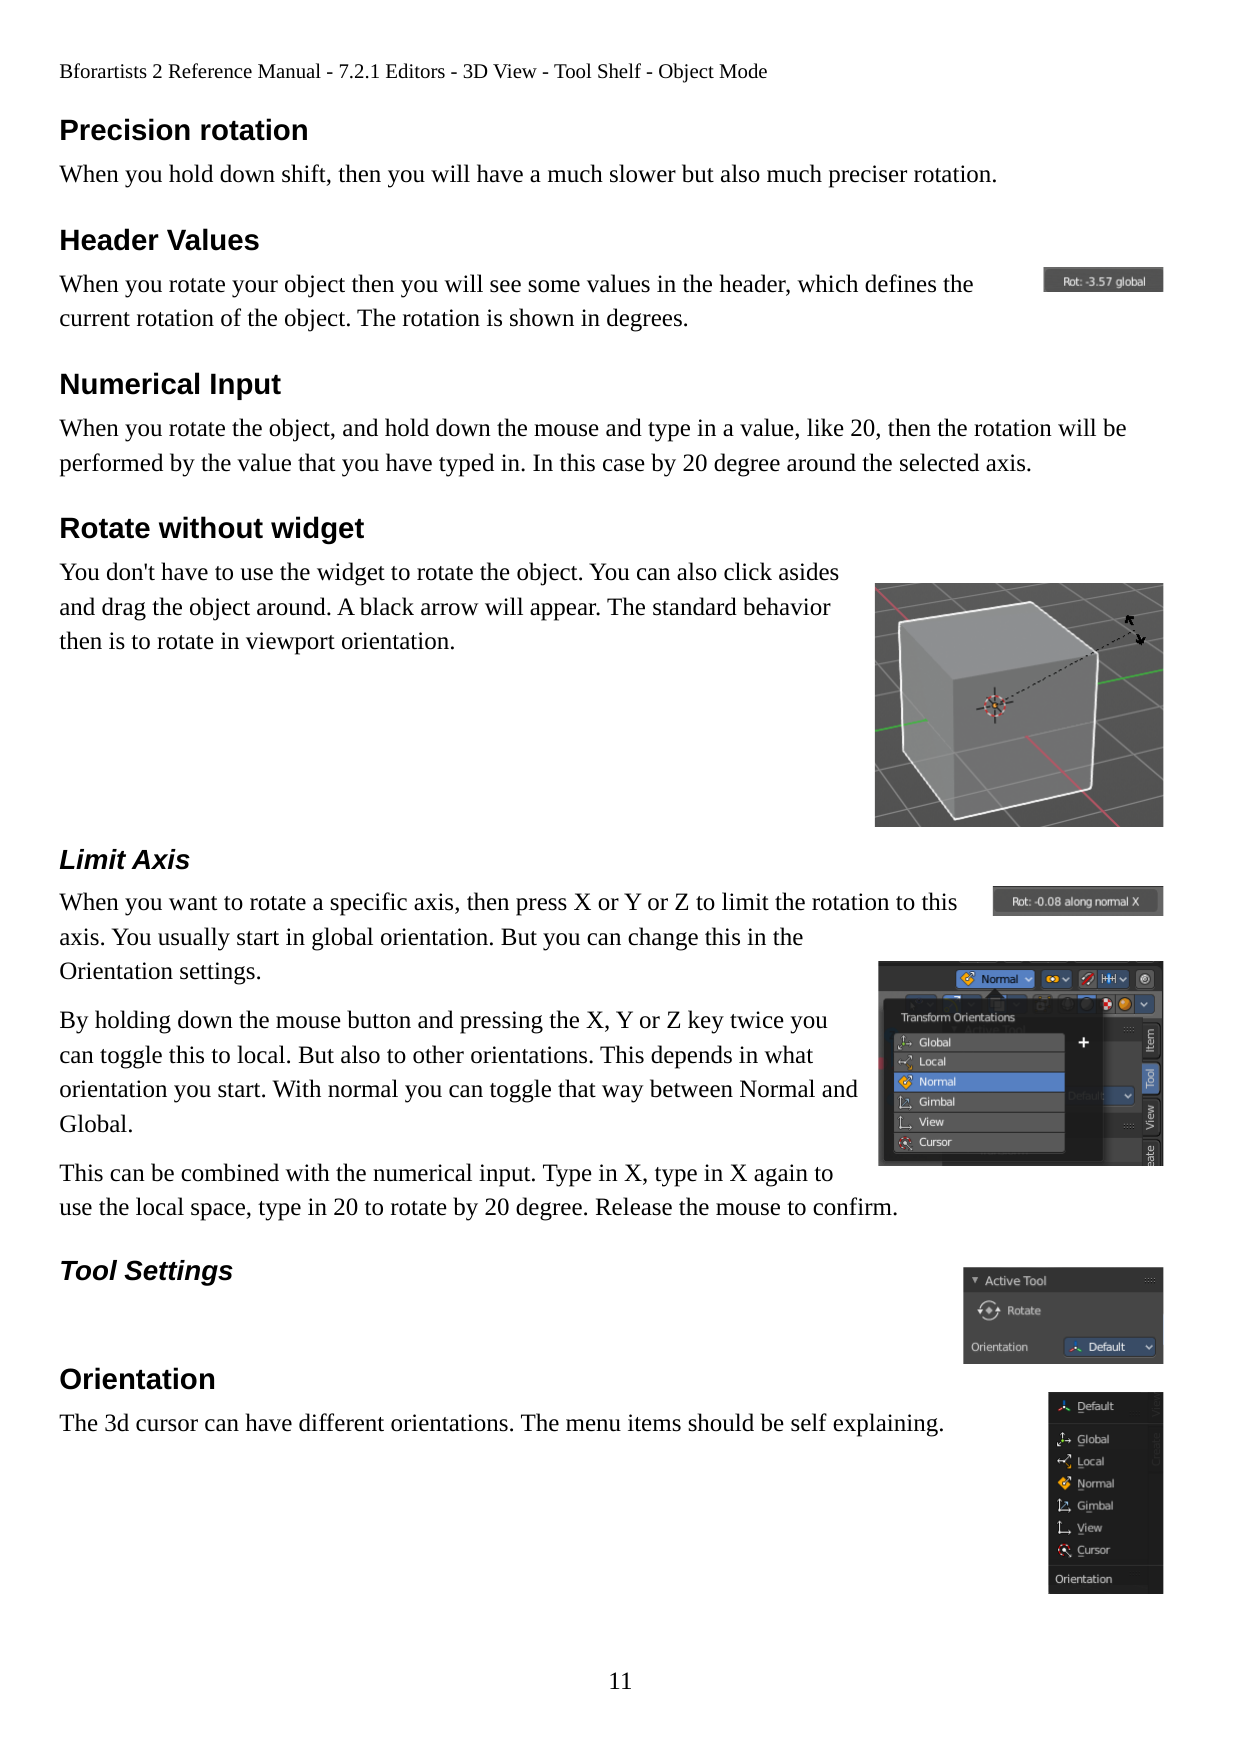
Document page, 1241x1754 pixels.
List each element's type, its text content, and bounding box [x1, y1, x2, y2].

picture [963, 1267, 1164, 1364]
picture [1048, 1392, 1164, 1594]
subtitle Rotate without widget [59, 511, 1181, 545]
picture [874, 583, 1164, 827]
text This can be combined with the numerical input. Type in X, type in X again to use the local space, type in 20 to rotate by 20 degree. Release the mouse to confirm. [59, 1158, 1181, 1221]
subtitle Numerical Input [59, 367, 1181, 401]
text The 3d cursor can have different orientations. The menu items should be self explaining. [59, 1408, 1048, 1437]
subtitle Precision rotation [59, 113, 1181, 146]
text By holding down the mouse button and pressing the X, Y or Z key twice you can toggle this to local. But also to other orientations. This depends in what orientation you start. With normal you can toggle that way between Normal and Global. [59, 1005, 878, 1138]
picture [878, 961, 1164, 1166]
text When you hold down shift, then you will have a much slower but also much preciser rotation. [59, 159, 1181, 188]
subtitle Header Values [59, 222, 1181, 256]
picture [992, 886, 1164, 916]
text When you want to rotate a specific axis, then press X or Y or Z to limit the rotation to this axis. You usually start in global orientation. But you can change this in the Orientation settings. [59, 887, 1181, 985]
subtitle Limit Axis [59, 843, 1181, 875]
subtitle Orientation [59, 1362, 1181, 1396]
subtitle Tool Settings [59, 1254, 1181, 1286]
text You don't have to use the widget to rotate the object. You can also click asides and drag the object around. A black arrow will appear. The standard behavior then is to rotate in viewport orientation. [59, 557, 1181, 655]
text When you rotate your object then you will see some values in the header, which defines the current rotation of the object. The rotation is shown in degrees. [59, 269, 1181, 332]
picture [1043, 267, 1164, 292]
text When you rotate the object, and hold down the mouse and type in a value, like 20, then the rotation will be performed by the value that you have typed in. In this case by 20 degree around the selected axis. [59, 413, 1181, 476]
